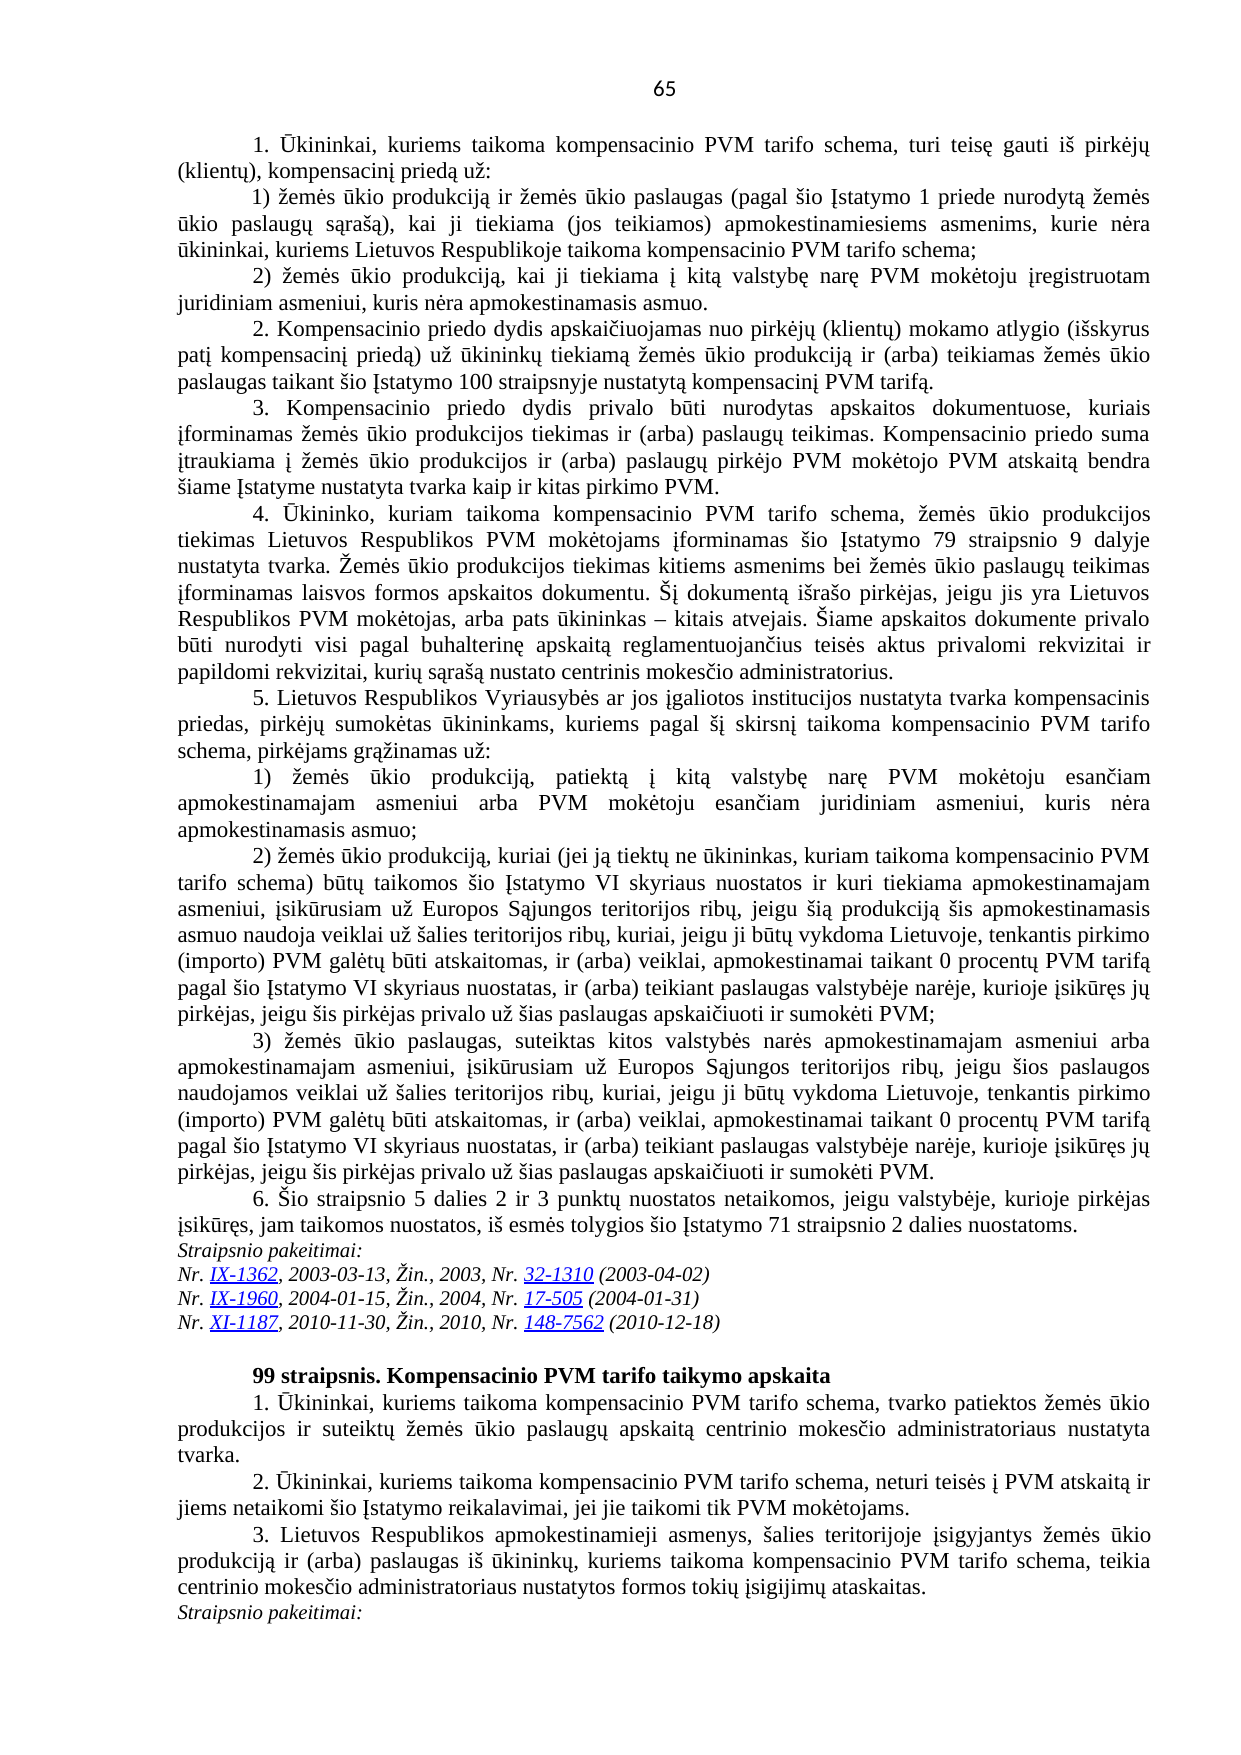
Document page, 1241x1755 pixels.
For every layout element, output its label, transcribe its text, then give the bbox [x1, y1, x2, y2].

text Nr. IX-1362, 2003-03-13, Žin., 2003, Nr. 32-1310 (2003-04-02) [177, 1262, 1152, 1286]
text Straipsnio pakeitimai: [177, 1237, 1152, 1262]
text 99 straipsnis. Kompensacinio PVM tarifo taikymo apskaita [177, 1362, 1152, 1389]
text 2. Kompensacinio priedo dydis apskaičiuojamas nuo pirkėjų (klientų) mokamo atlygio (išskyrus patį kompensacinį priedą) už ūkininkų tiekiamą žemės ūkio produkciją ir (arba) teikiamas žemės ūkio paslaugas taikant šio Įstatymo 100 straipsnyje nustatytą kompensacinį PVM tarifą. [177, 315, 1152, 394]
text 1) žemės ūkio produkciją ir žemės ūkio paslaugas (pagal šio Įstatymo 1 priede nurodytą žemės ūkio paslaugų sąrašą), kai ji tiekiama (jos teikiamos) apmokestinamiesiems asmenims, kurie nėra ūkininkai, kuriems Lietuvos Respublikoje taikoma kompensacinio PVM tarifo schema; [177, 183, 1152, 262]
text 3) žemės ūkio paslaugas, suteiktas kitos valstybės narės apmokestinamajam asmeniui arba apmokestinamajam asmeniui, įsikūrusiam už Europos Sąjungos teritorijos ribų, jeigu šios paslaugos naudojamos veiklai už šalies teritorijos ribų, kuriai, jeigu ji būtų vykdoma Lietuvoje, tenkantis pirkimo (importo) PVM galėtų būti atskaitomas, ir (arba) veiklai, apmokestinamai taikant 0 procentų PVM tarifą pagal šio Įstatymo VI skyriaus nuostatas, ir (arba) teikiant paslaugas valstybėje narėje, kurioje įsikūręs jų pirkėjas, jeigu šis pirkėjas privalo už šias paslaugas apskaičiuoti ir sumokėti PVM. [177, 1027, 1152, 1185]
text Nr. IX-1960, 2004-01-15, Žin., 2004, Nr. 17-505 (2004-01-31) [177, 1286, 1152, 1310]
text 5. Lietuvos Respublikos Vyriausybės ar jos įgaliotos institucijos nustatyta tvarka kompensacinis priedas, pirkėjų sumokėtas ūkininkams, kuriems pagal šį skirsnį taikoma kompensacinio PVM tarifo schema, pirkėjams grąžinamas už: [177, 684, 1152, 763]
text 1. Ūkininkai, kuriems taikoma kompensacinio PVM tarifo schema, tvarko patiektos žemės ūkio produkcijos ir suteiktų žemės ūkio paslaugų apskaitą centrinio mokesčio administratoriaus nustatyta tvarka. [177, 1389, 1152, 1468]
text 6. Šio straipsnio 5 dalies 2 ir 3 punktų nuostatos netaikomos, jeigu valstybėje, kurioje pirkėjas įsikūręs, jam taikomos nuostatos, iš esmės tolygios šio Įstatymo 71 straipsnio 2 dalies nuostatoms. [177, 1185, 1152, 1237]
text 2) žemės ūkio produkciją, kai ji tiekiama į kitą valstybę narę PVM mokėtoju įregistruotam juridiniam asmeniui, kuris nėra apmokestinamasis asmuo. [177, 262, 1152, 315]
text 2) žemės ūkio produkciją, kuriai (jei ją tiektų ne ūkininkas, kuriam taikoma kompensacinio PVM tarifo schema) būtų taikomos šio Įstatymo VI skyriaus nuostatos ir kuri tiekiama apmokestinamajam asmeniui, įsikūrusiam už Europos Sąjungos teritorijos ribų, jeigu šią produkciją šis apmokestinamasis asmuo naudoja veiklai už šalies teritorijos ribų, kuriai, jeigu ji būtų vykdoma Lietuvoje, tenkantis pirkimo (importo) PVM galėtų būti atskaitomas, ir (arba) veiklai, apmokestinamai taikant 0 procentų PVM tarifą pagal šio Įstatymo VI skyriaus nuostatas, ir (arba) teikiant paslaugas valstybėje narėje, kurioje įsikūręs jų pirkėjas, jeigu šis pirkėjas privalo už šias paslaugas apskaičiuoti ir sumokėti PVM; [177, 842, 1152, 1027]
text Straipsnio pakeitimai: [177, 1600, 1152, 1624]
text Nr. XI-1187, 2010-11-30, Žin., 2010, Nr. 148-7562 (2010-12-18) [177, 1310, 1152, 1334]
text 1. Ūkininkai, kuriems taikoma kompensacinio PVM tarifo schema, turi teisę gauti iš pirkėjų (klientų), kompensacinį priedą už: [177, 131, 1152, 183]
text 3. Kompensacinio priedo dydis privalo būti nurodytas apskaitos dokumentuose, kuriais įforminamas žemės ūkio produkcijos tiekimas ir (arba) paslaugų teikimas. Kompensacinio priedo suma įtraukiama į žemės ūkio produkcijos ir (arba) paslaugų pirkėjo PVM mokėtojo PVM atskaitą bendra šiame Įstatyme nustatyta tvarka kaip ir kitas pirkimo PVM. [177, 394, 1152, 499]
text 2. Ūkininkai, kuriems taikoma kompensacinio PVM tarifo schema, neturi teisės į PVM atskaitą ir jiems netaikomi šio Įstatymo reikalavimai, jei jie taikomi tik PVM mokėtojams. [177, 1468, 1152, 1521]
text 4. Ūkininko, kuriam taikoma kompensacinio PVM tarifo schema, žemės ūkio produkcijos tiekimas Lietuvos Respublikos PVM mokėtojams įforminamas šio Įstatymo 79 straipsnio 9 dalyje nustatyta tvarka. Žemės ūkio produkcijos tiekimas kitiems asmenims bei žemės ūkio paslaugų teikimas įforminamas laisvos formos apskaitos dokumentu. Šį dokumentą išrašo pirkėjas, jeigu jis yra Lietuvos Respublikos PVM mokėtojas, arba pats ūkininkas – kitais atvejais. Šiame apskaitos dokumente privalo būti nurodyti visi pagal buhalterinę apskaitą reglamentuojančius teisės aktus privalomi rekvizitai ir papildomi rekvizitai, kurių sąrašą nustato centrinis mokesčio administratorius. [177, 499, 1152, 684]
text 3. Lietuvos Respublikos apmokestinamieji asmenys, šalies teritorijoje įsigyjantys žemės ūkio produkciją ir (arba) paslaugas iš ūkininkų, kuriems taikoma kompensacinio PVM tarifo schema, teikia centrinio mokesčio administratoriaus nustatytos formos tokių įsigijimų ataskaitas. [177, 1521, 1152, 1600]
text 1) žemės ūkio produkciją, patiektą į kitą valstybę narę PVM mokėtoju esančiam apmokestinamajam asmeniui arba PVM mokėtoju esančiam juridiniam asmeniui, kuris nėra apmokestinamasis asmuo; [177, 763, 1152, 842]
